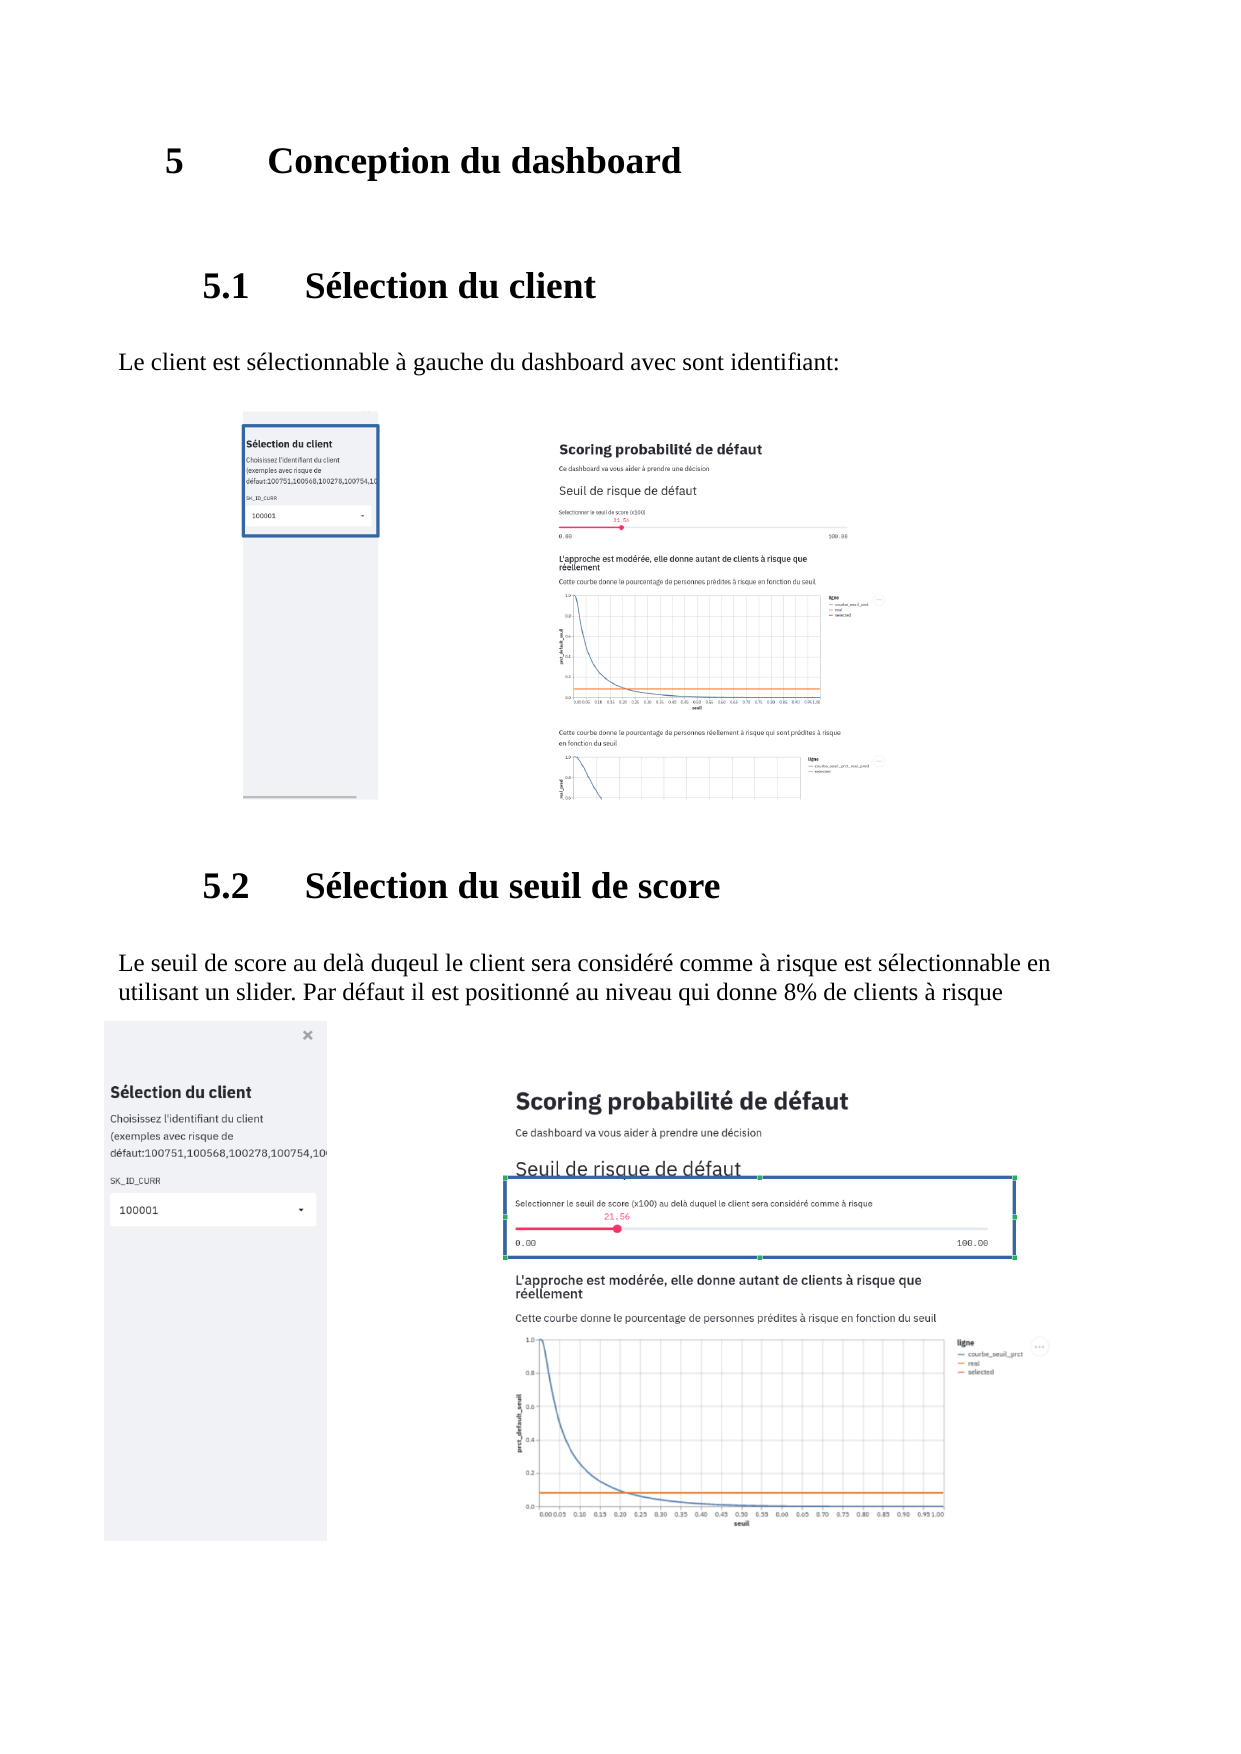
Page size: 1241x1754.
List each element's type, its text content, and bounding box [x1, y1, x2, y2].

picture [239, 405, 1002, 821]
picture [102, 1019, 1107, 1560]
text Le client est sélectionnable à gauche du dashboard avec sont identifiant: [118, 347, 1122, 376]
subtitle Sélection du seuil de score [193, 864, 1122, 907]
subtitle Sélection du client [193, 263, 1122, 306]
text Le seuil de score au delà duqeul le client sera considéré comme à risque est sélectionnable en utilisant un slider. Par défaut il est positionné au niveau qui donne 8% de clients à risque [118, 948, 1122, 1006]
subtitle Conception du dashboard [156, 139, 1122, 182]
